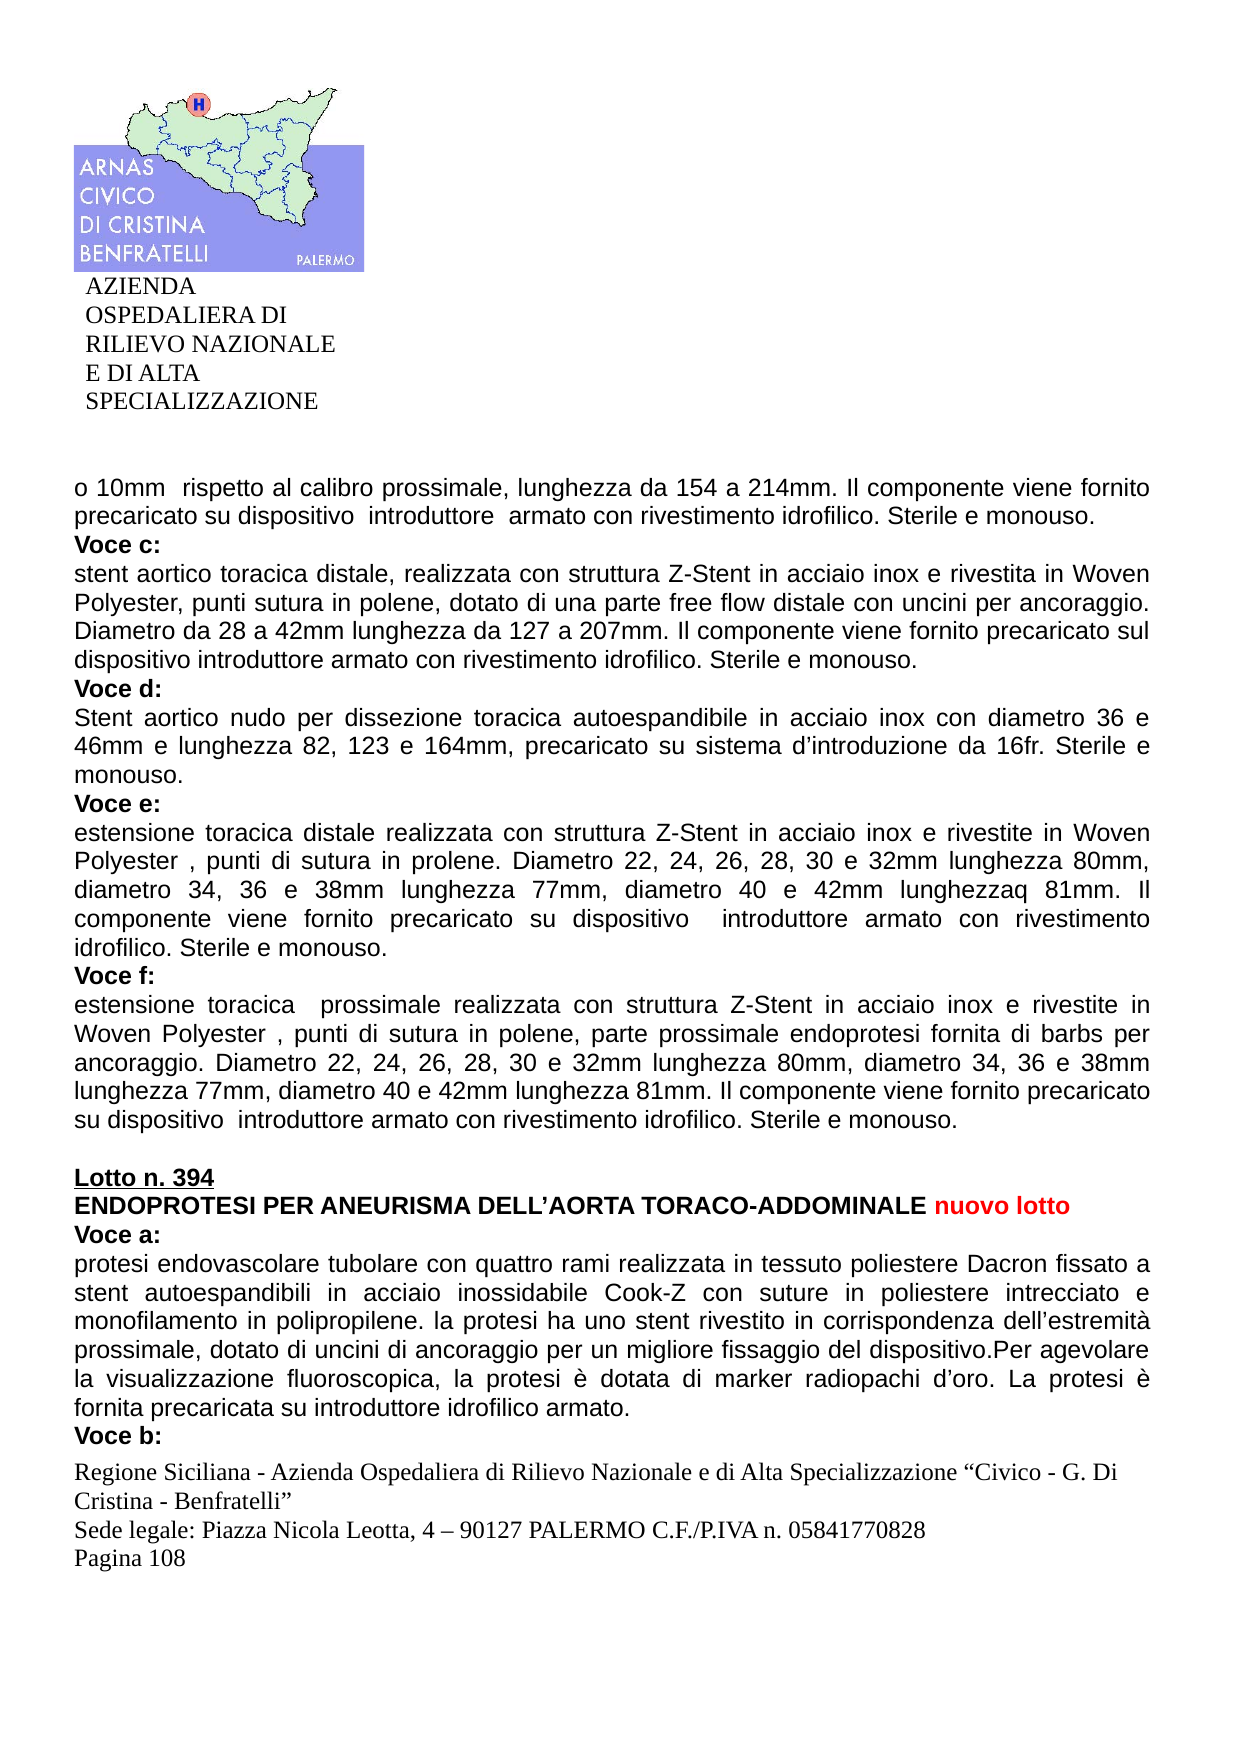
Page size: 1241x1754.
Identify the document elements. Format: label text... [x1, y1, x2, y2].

text Voce a: [74, 1220, 1152, 1249]
text Voce d: [74, 674, 1152, 703]
text Voce b: [74, 1421, 1152, 1450]
text stent aortico toracica distale, realizzata con struttura Z-Stent in acciaio inox e rivestita in Woven Polyester, punti sutura in polene, dotato di una parte free flow distale con uncini per ancoraggio. Diametro da 28 a 42mm lunghezza da 127 a 207mm. Il componente viene fornito precaricato sul dispositivo introduttore armato con rivestimento idrofilico. Sterile e monouso. [74, 559, 1152, 674]
picture [73, 88, 365, 272]
text ENDOPROTESI PER ANEURISMA DELL’AORTA TORACO-ADDOMINALE nuovo lotto [74, 1191, 1152, 1220]
text Voce c: [74, 530, 1152, 559]
text Lotto n. 394 [74, 1163, 1152, 1191]
text protesi endovascolare tubolare con quattro rami realizzata in tessuto poliestere Dacron fissato a stent autoespandibili in acciaio inossidabile Cook-Z con suture in poliestere intrecciato e monofilamento in polipropilene. la protesi ha uno stent rivestito in corrispondenza dell’estremità prossimale, dotato di uncini di ancoraggio per un migliore fissaggio del dispositivo.Per agevolare la visualizzazione fluoroscopica, la protesi è dotata di marker radiopachi d’oro. La protesi è fornita precaricata su introduttore idrofilico armato. [74, 1249, 1152, 1421]
text Voce e: [74, 789, 1152, 818]
text o 10mm rispetto al calibro prossimale, lunghezza da 154 a 214mm. Il componente viene fornito precaricato su dispositivo introduttore armato con rivestimento idrofilico. Sterile e monouso. [74, 473, 1152, 530]
text estensione toracica distale realizzata con struttura Z-Stent in acciaio inox e rivestite in Woven Polyester , punti di sutura in prolene. Diametro 22, 24, 26, 28, 30 e 32mm lunghezza 80mm, diametro 34, 36 e 38mm lunghezza 77mm, diametro 40 e 42mm lunghezzaq 81mm. Il componente viene fornito precaricato su dispositivo introduttore armato con rivestimento idrofilico. Sterile e monouso. [74, 818, 1152, 961]
text Voce f: [74, 961, 1152, 990]
text Stent aortico nudo per dissezione toracica autoespandibile in acciaio inox con diametro 36 e 46mm e lunghezza 82, 123 e 164mm, precaricato su sistema d’introduzione da 16fr. Sterile e monouso. [74, 703, 1152, 789]
text estensione toracica prossimale realizzata con struttura Z-Stent in acciaio inox e rivestite in Woven Polyester , punti di sutura in polene, parte prossimale endoprotesi fornita di barbs per ancoraggio. Diametro 22, 24, 26, 28, 30 e 32mm lunghezza 80mm, diametro 34, 36 e 38mm lunghezza 77mm, diametro 40 e 42mm lunghezza 81mm. Il componente viene fornito precaricato su dispositivo introduttore armato con rivestimento idrofilico. Sterile e monouso. [74, 990, 1152, 1134]
